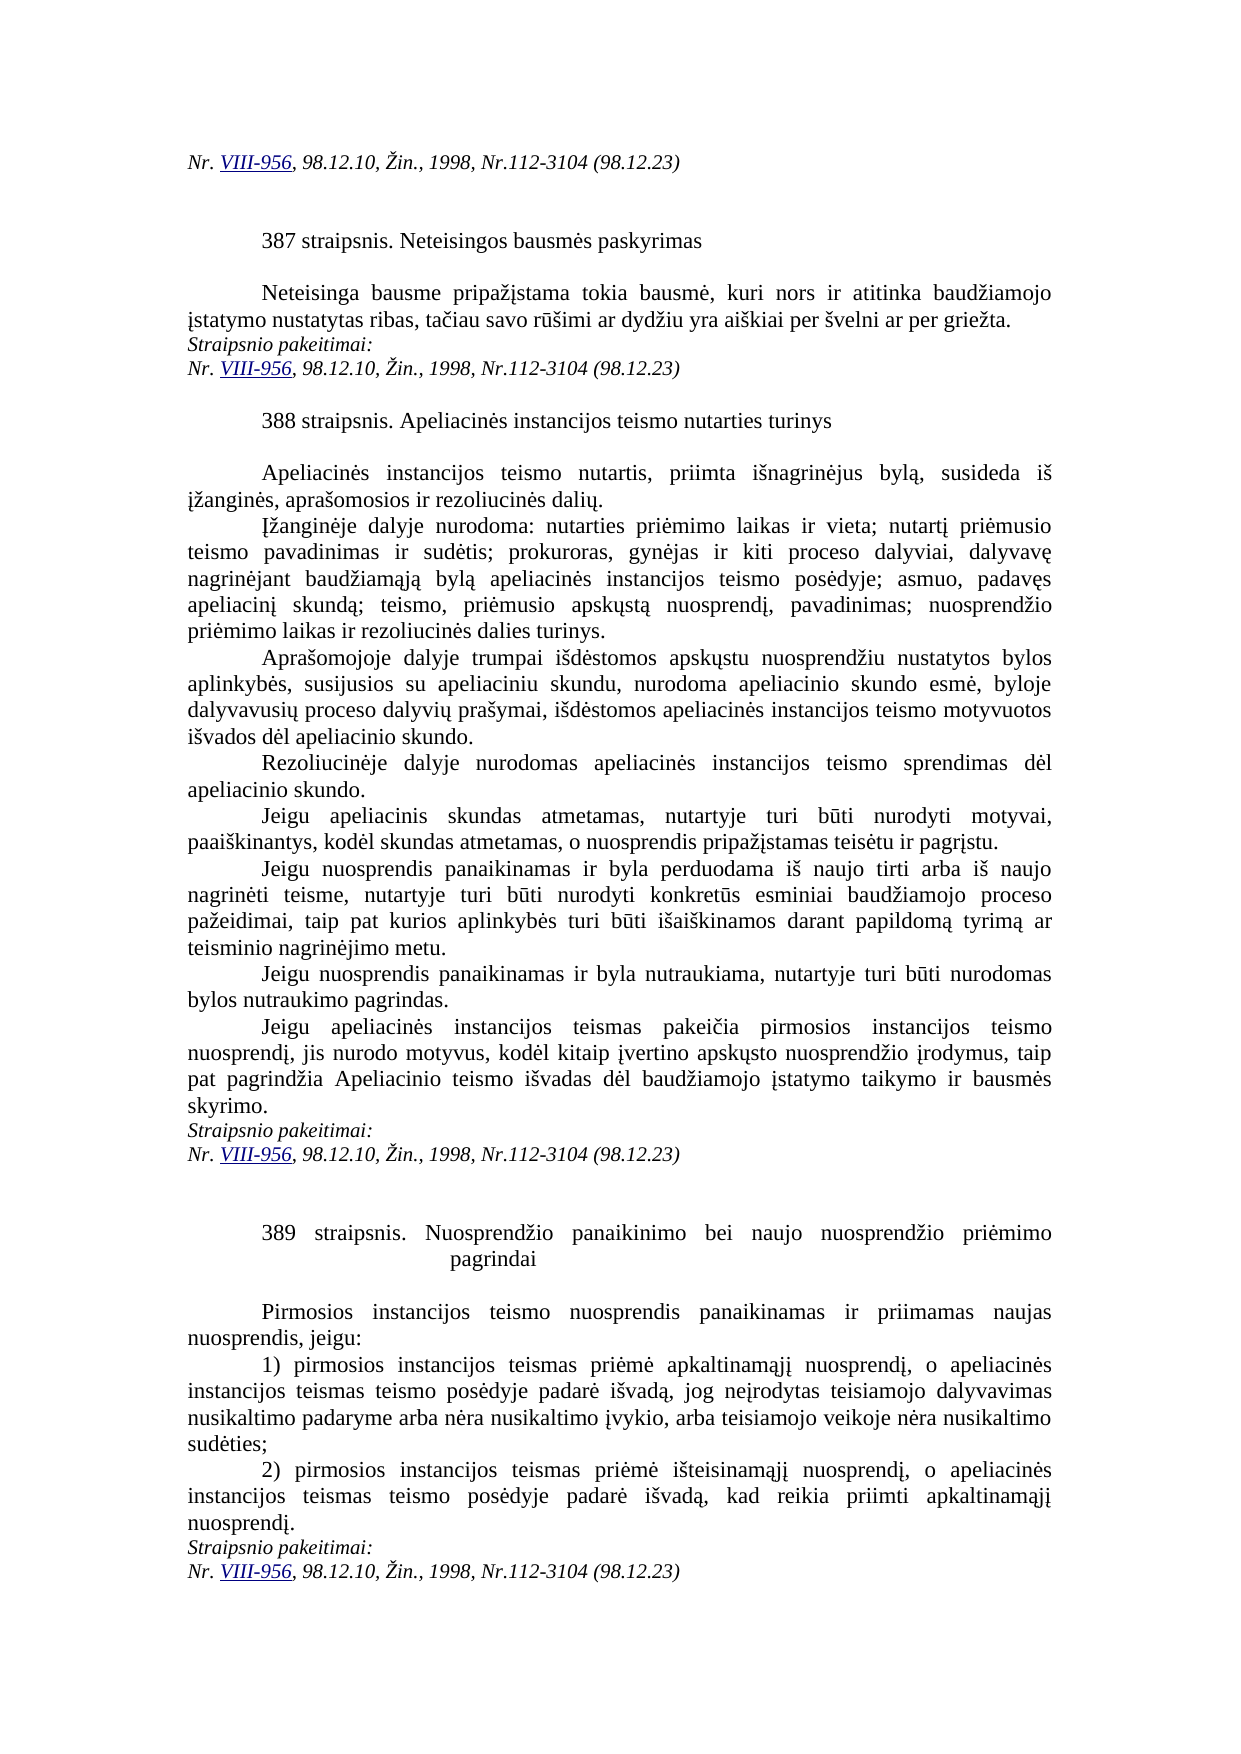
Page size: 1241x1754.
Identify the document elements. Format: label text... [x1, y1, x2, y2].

text Rezoliucinėje dalyje nurodomas apeliacinės instancijos teismo sprendimas dėl apeliacinio skundo. [187, 749, 1053, 802]
text Jeigu nuosprendis panaikinamas ir byla nutraukiama, nutartyje turi būti nurodomas bylos nutraukimo pagrindas. [187, 960, 1053, 1013]
text Jeigu nuosprendis panaikinamas ir byla perduodama iš naujo tirti arba iš naujo nagrinėti teisme, nutartyje turi būti nurodyti konkretūs esminiai baudžiamojo proceso pažeidimai, taip pat kurios aplinkybės turi būti išaiškinamos darant papildomą tyrimą ar teisminio nagrinėjimo metu. [187, 855, 1053, 960]
text Pirmosios instancijos teismo nuosprendis panaikinamas ir priimamas naujas nuosprendis, jeigu: [187, 1298, 1053, 1351]
text 389 straipsnis. Nuosprendžio panaikinimo bei naujo nuosprendžio priėmimo pagrindai [261, 1219, 1053, 1272]
text Nr. VIII-956, 98.12.10, Žin., 1998, Nr.112-3104 (98.12.23) [187, 150, 1053, 174]
text 388 straipsnis. Apeliacinės instancijos teismo nutarties turinys [187, 407, 1053, 433]
text Įžanginėje dalyje nurodoma: nutarties priėmimo laikas ir vieta; nutartį priėmusio teismo pavadinimas ir sudėtis; prokuroras, gynėjas ir kiti proceso dalyviai, dalyvavę nagrinėjant baudžiamąją bylą apeliacinės instancijos teismo posėdyje; asmuo, padavęs apeliacinį skundą; teismo, priėmusio apskųstą nuosprendį, pavadinimas; nuosprendžio priėmimo laikas ir rezoliucinės dalies turinys. [187, 512, 1053, 644]
text Straipsnio pakeitimai: [187, 332, 1053, 356]
text 1) pirmosios instancijos teismas priėmė apkaltinamąjį nuosprendį, o apeliacinės instancijos teismas teismo posėdyje padarė išvadą, jog neįrodytas teisiamojo dalyvavimas nusikaltimo padaryme arba nėra nusikaltimo įvykio, arba teisiamojo veikoje nėra nusikaltimo sudėties; [187, 1351, 1053, 1456]
text Aprašomojoje dalyje trumpai išdėstomos apskųstu nuosprendžiu nustatytos bylos aplinkybės, susijusios su apeliaciniu skundu, nurodoma apeliacinio skundo esmė, byloje dalyvavusių proceso dalyvių prašymai, išdėstomos apeliacinės instancijos teismo motyvuotos išvados dėl apeliacinio skundo. [187, 644, 1053, 749]
text 2) pirmosios instancijos teismas priėmė išteisinamąjį nuosprendį, o apeliacinės instancijos teismas teismo posėdyje padarė išvadą, kad reikia priimti apkaltinamąjį nuosprendį. [187, 1456, 1053, 1535]
text Straipsnio pakeitimai: [187, 1535, 1053, 1559]
text Straipsnio pakeitimai: [187, 1118, 1053, 1142]
text 387 straipsnis. Neteisingos bausmės paskyrimas [187, 227, 1053, 253]
text Jeigu apeliacinės instancijos teismas pakeičia pirmosios instancijos teismo nuosprendį, jis nurodo motyvus, kodėl kitaip įvertino apskųsto nuosprendžio įrodymus, taip pat pagrindžia Apeliacinio teismo išvadas dėl baudžiamojo įstatymo taikymo ir bausmės skyrimo. [187, 1013, 1053, 1118]
text Nr. VIII-956, 98.12.10, Žin., 1998, Nr.112-3104 (98.12.23) [187, 1142, 1053, 1166]
text Jeigu apeliacinis skundas atmetamas, nutartyje turi būti nurodyti motyvai, paaiškinantys, kodėl skundas atmetamas, o nuosprendis pripažįstamas teisėtu ir pagrįstu. [187, 802, 1053, 855]
text Nr. VIII-956, 98.12.10, Žin., 1998, Nr.112-3104 (98.12.23) [187, 1559, 1053, 1583]
text Neteisinga bausme pripažįstama tokia bausmė, kuri nors ir atitinka baudžiamojo įstatymo nustatytas ribas, tačiau savo rūšimi ar dydžiu yra aiškiai per švelni ar per griežta. [187, 279, 1053, 332]
text Apeliacinės instancijos teismo nutartis, priimta išnagrinėjus bylą, susideda iš įžanginės, aprašomosios ir rezoliucinės dalių. [187, 459, 1053, 512]
text Nr. VIII-956, 98.12.10, Žin., 1998, Nr.112-3104 (98.12.23) [187, 356, 1053, 380]
